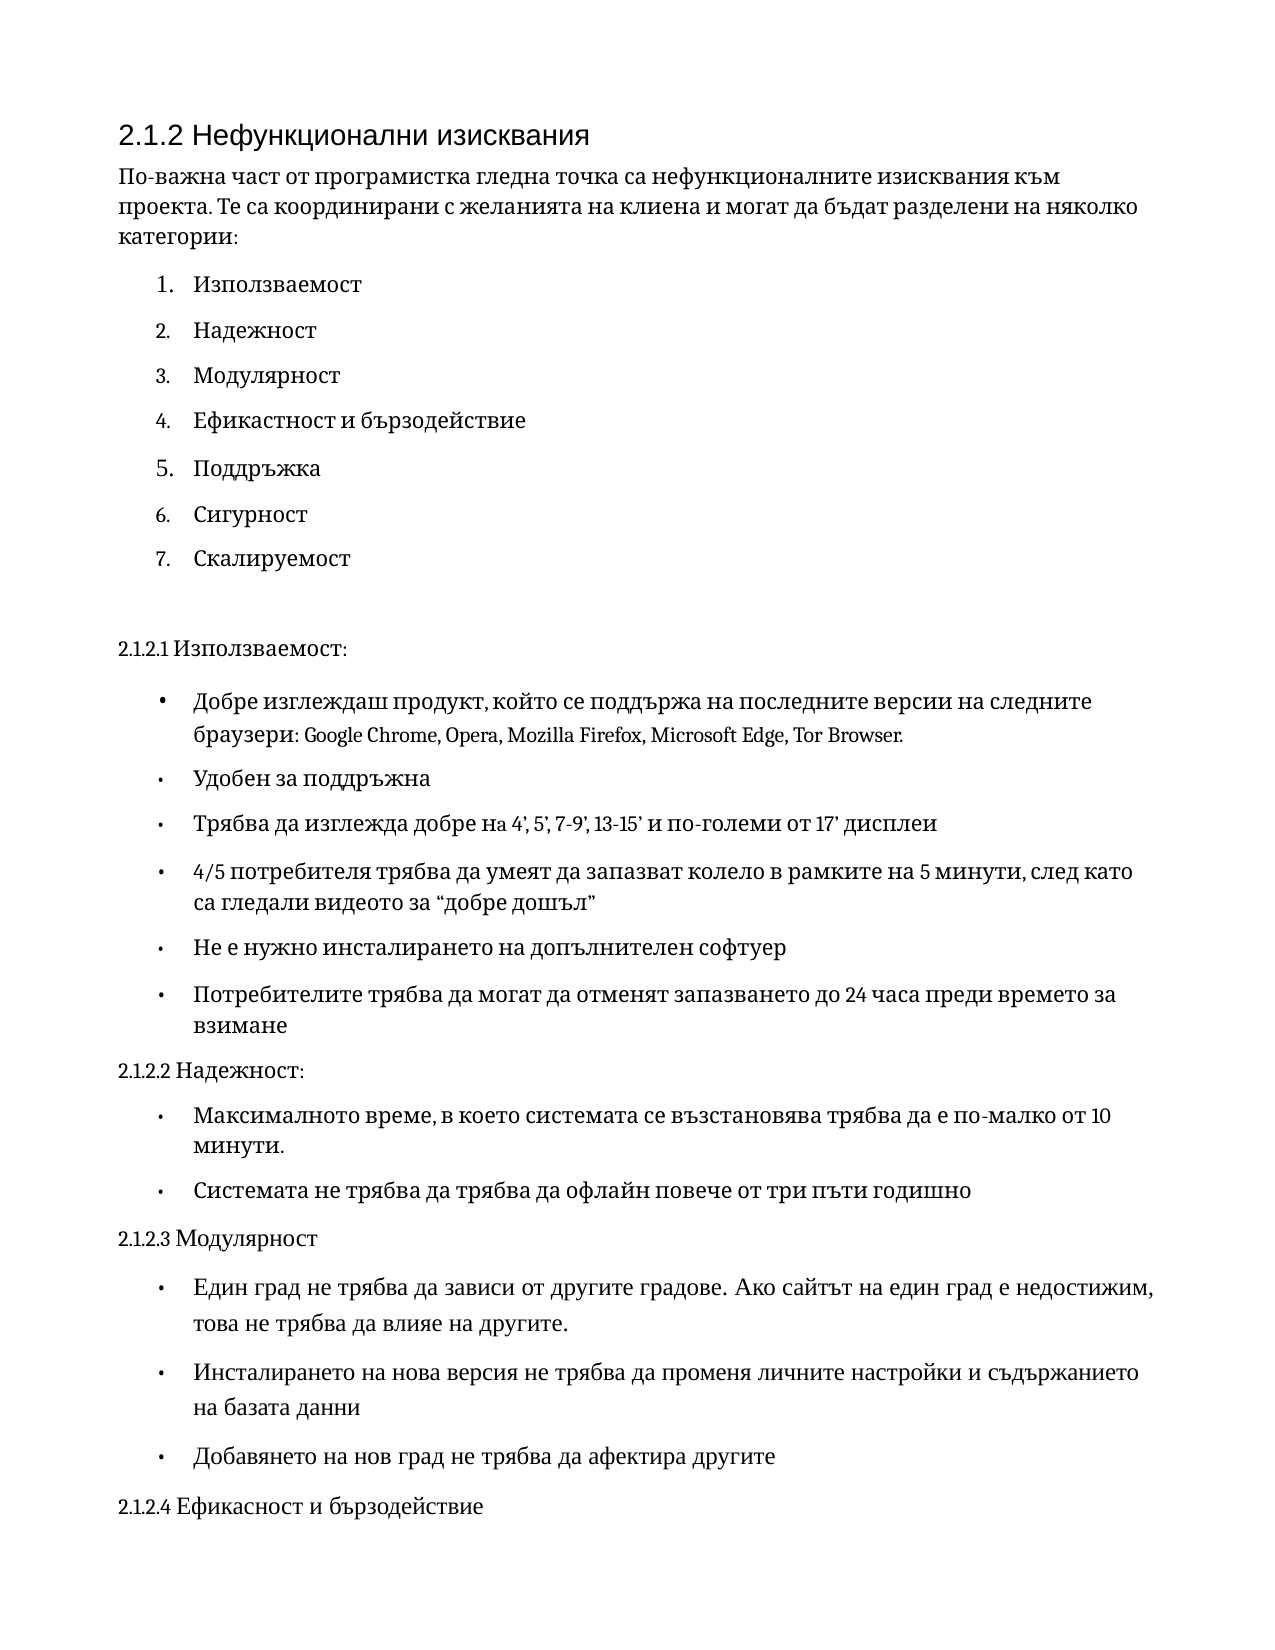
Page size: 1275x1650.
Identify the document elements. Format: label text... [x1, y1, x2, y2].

text 2.1.2.4 Ефикасност и бързодействие [118, 1491, 1157, 1520]
list Инсталирането на нова версия не трябва да променя личните настройки и съдържанието на базата данни [156, 1357, 1157, 1421]
list Сигурност [156, 502, 1157, 527]
list Скалируемост [156, 547, 1157, 572]
list Модулярност [156, 363, 1157, 389]
list Един град не трябва да зависи от другите градове. Ако сайтът на един град е недостижим, това не трябва да влияе на другите. [156, 1272, 1157, 1336]
text 2.1.2.1 Използваемост: [118, 637, 1157, 662]
list Не е нужно инсталирането на допълнителен софтуер [156, 935, 1157, 961]
text 2.1.2.2 Надежност: [118, 1059, 1157, 1084]
list Трябва да изглежда добре нa 4’, 5’, 7-9’, 13-15’ и по-големи от 17’ дисплеи [156, 812, 1157, 837]
subtitle 2.1.2 Нефункционални изисквания [118, 118, 1157, 152]
list 4/5 потребителя трябва да умеят да запазват колело в рамките на 5 минути, след като са гледали видеото за “добре дошъл” [156, 857, 1157, 916]
list Добавянето на нов град не трябва да афектира другите [156, 1441, 1157, 1471]
list Добре изглеждаш продукт, който се поддържа на последните версии на следните браузери: Google Chrome, Opera, Mozilla Firefox, Microsoft Edge, Tor Browser. [156, 681, 1157, 748]
list Надежност [156, 319, 1157, 344]
list Използваемост [156, 269, 1157, 298]
list Поддръжка [156, 453, 1157, 482]
list Удобен за поддръжна [156, 767, 1157, 792]
text По-важна част от програмистка гледна точка са нефункционалните изисквания към проекта. Те са координирани с желанията на клиена и могат да бъдат разделени на няколко категории: [118, 164, 1157, 250]
list Потребителите трябва да могат да отменят запазването до 24 часа преди времето за взимане [156, 980, 1157, 1039]
text 2.1.2.3 Модулярност [118, 1223, 1157, 1252]
list Системата не трябва да трябва да офлайн повече от три пъти годишно [156, 1178, 1157, 1204]
list Максималното време, в което системата се възстановява трябва да е по-малко от 10 минути. [156, 1103, 1157, 1159]
list Ефикастност и бързодействие [156, 408, 1157, 433]
